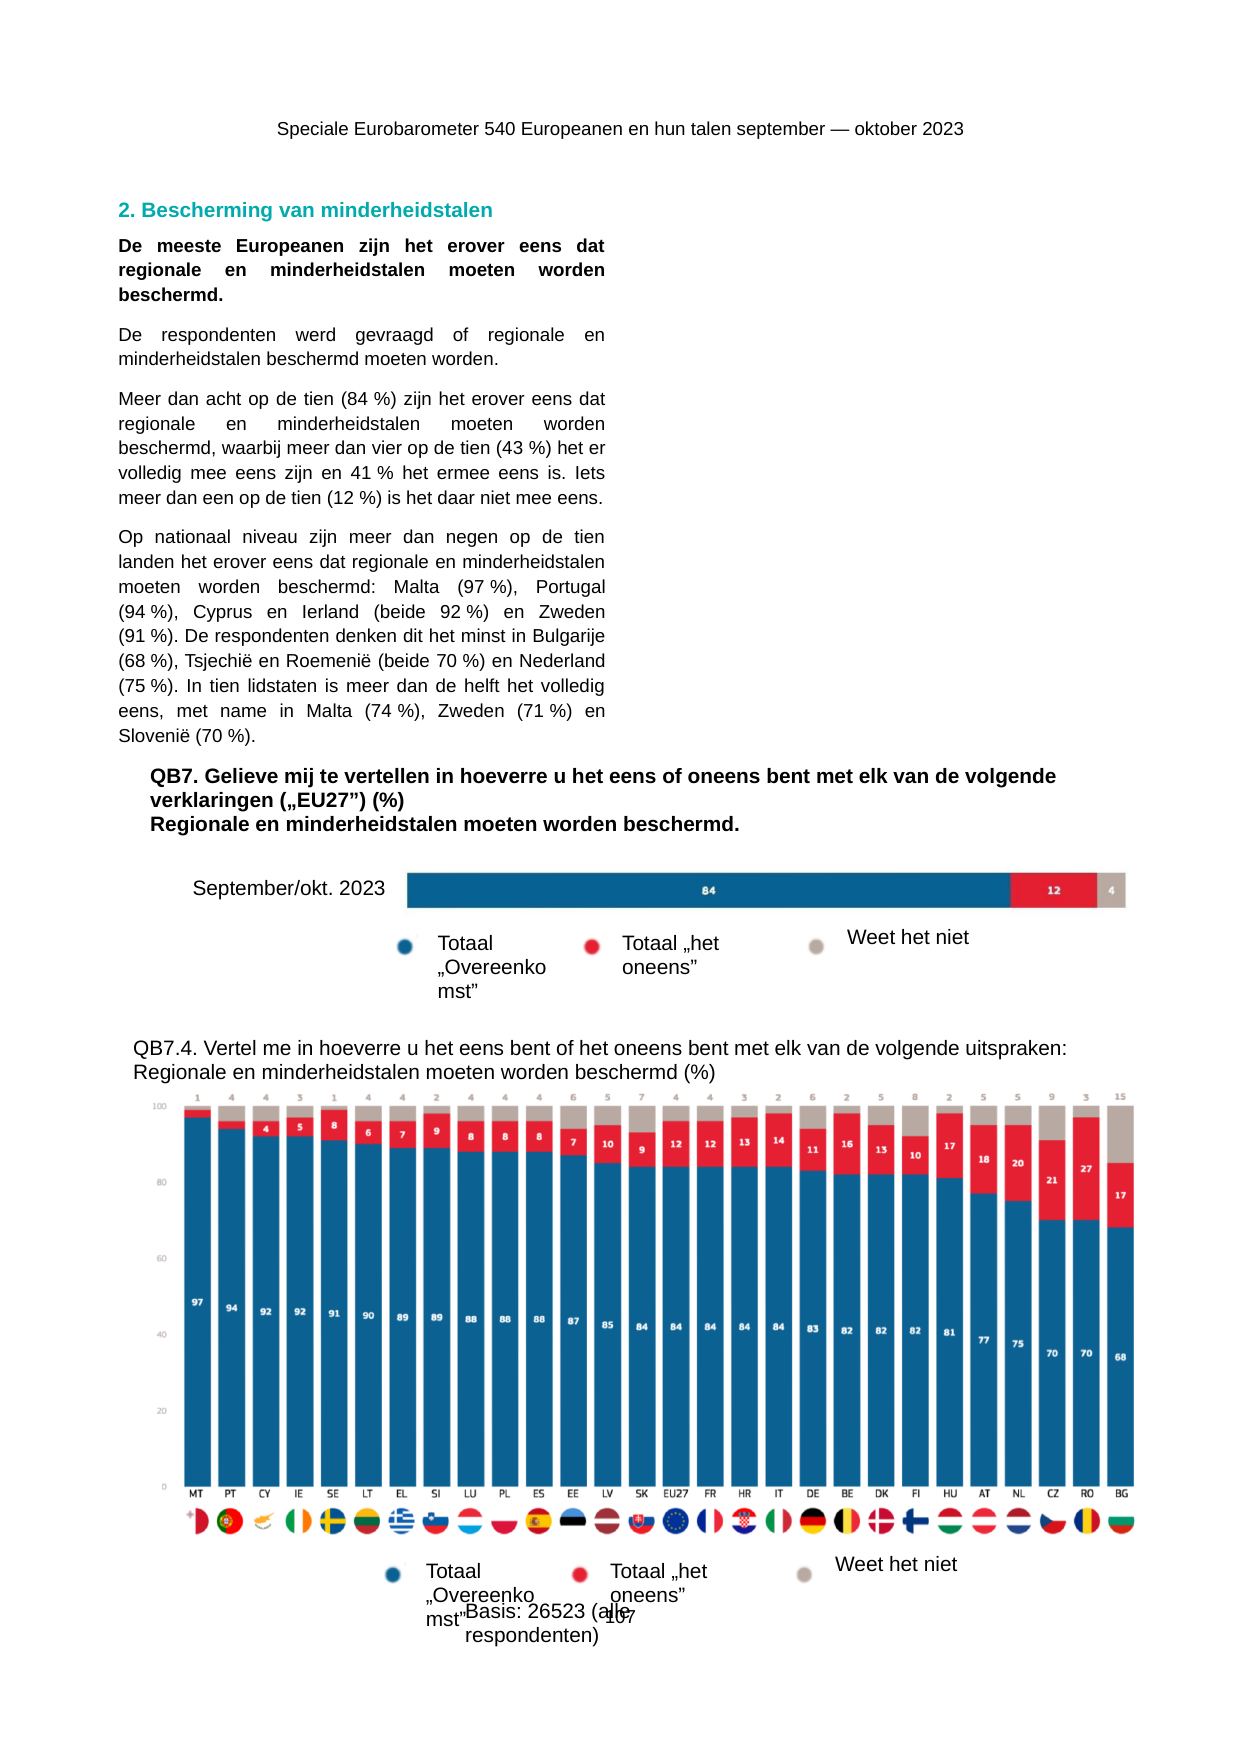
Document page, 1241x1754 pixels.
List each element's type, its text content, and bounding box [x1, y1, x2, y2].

picture [435, 1589, 445, 1594]
picture [378, 1550, 815, 1594]
picture [143, 1090, 1138, 1539]
text Meer dan acht op de tien (84 %) zijn het erover eens dat regionale en minderheidstalen moeten worden beschermd, waarbij meer dan vier op de tien (43 %) het er volledig mee eens zijn en 41 % het ermee eens is. Iets meer dan een op de tien (12 %) is het daar niet mee eens. [118, 387, 605, 508]
text De respondenten werd gevraagd of regionale en minderheidstalen beschermd moeten worden. [118, 323, 605, 370]
picture [447, 961, 457, 966]
picture [390, 922, 827, 966]
picture [401, 863, 1134, 917]
subtitle 2. Bescherming van minderheidstalen [118, 198, 605, 222]
text De meeste Europeanen zijn het erover eens dat regionale en minderheidstalen moeten worden beschermd. [118, 234, 605, 306]
text Op nationaal niveau zijn meer dan negen op de tien landen het erover eens dat regionale en minderheidstalen moeten worden beschermd: Malta (97 %), Portugal (94 %), Cyprus en Ierland (beide 92 %) en Zweden (91 %). De respondenten denken dit het minst in Bulgarije (68 %), Tsjechië en Roemenië (beide 70 %) en Nederland (75 %). In tien lidstaten is meer dan de helft het volledig eens, met name in Malta (74 %), Zweden (71 %) en Slovenië (70 %). [118, 526, 605, 746]
